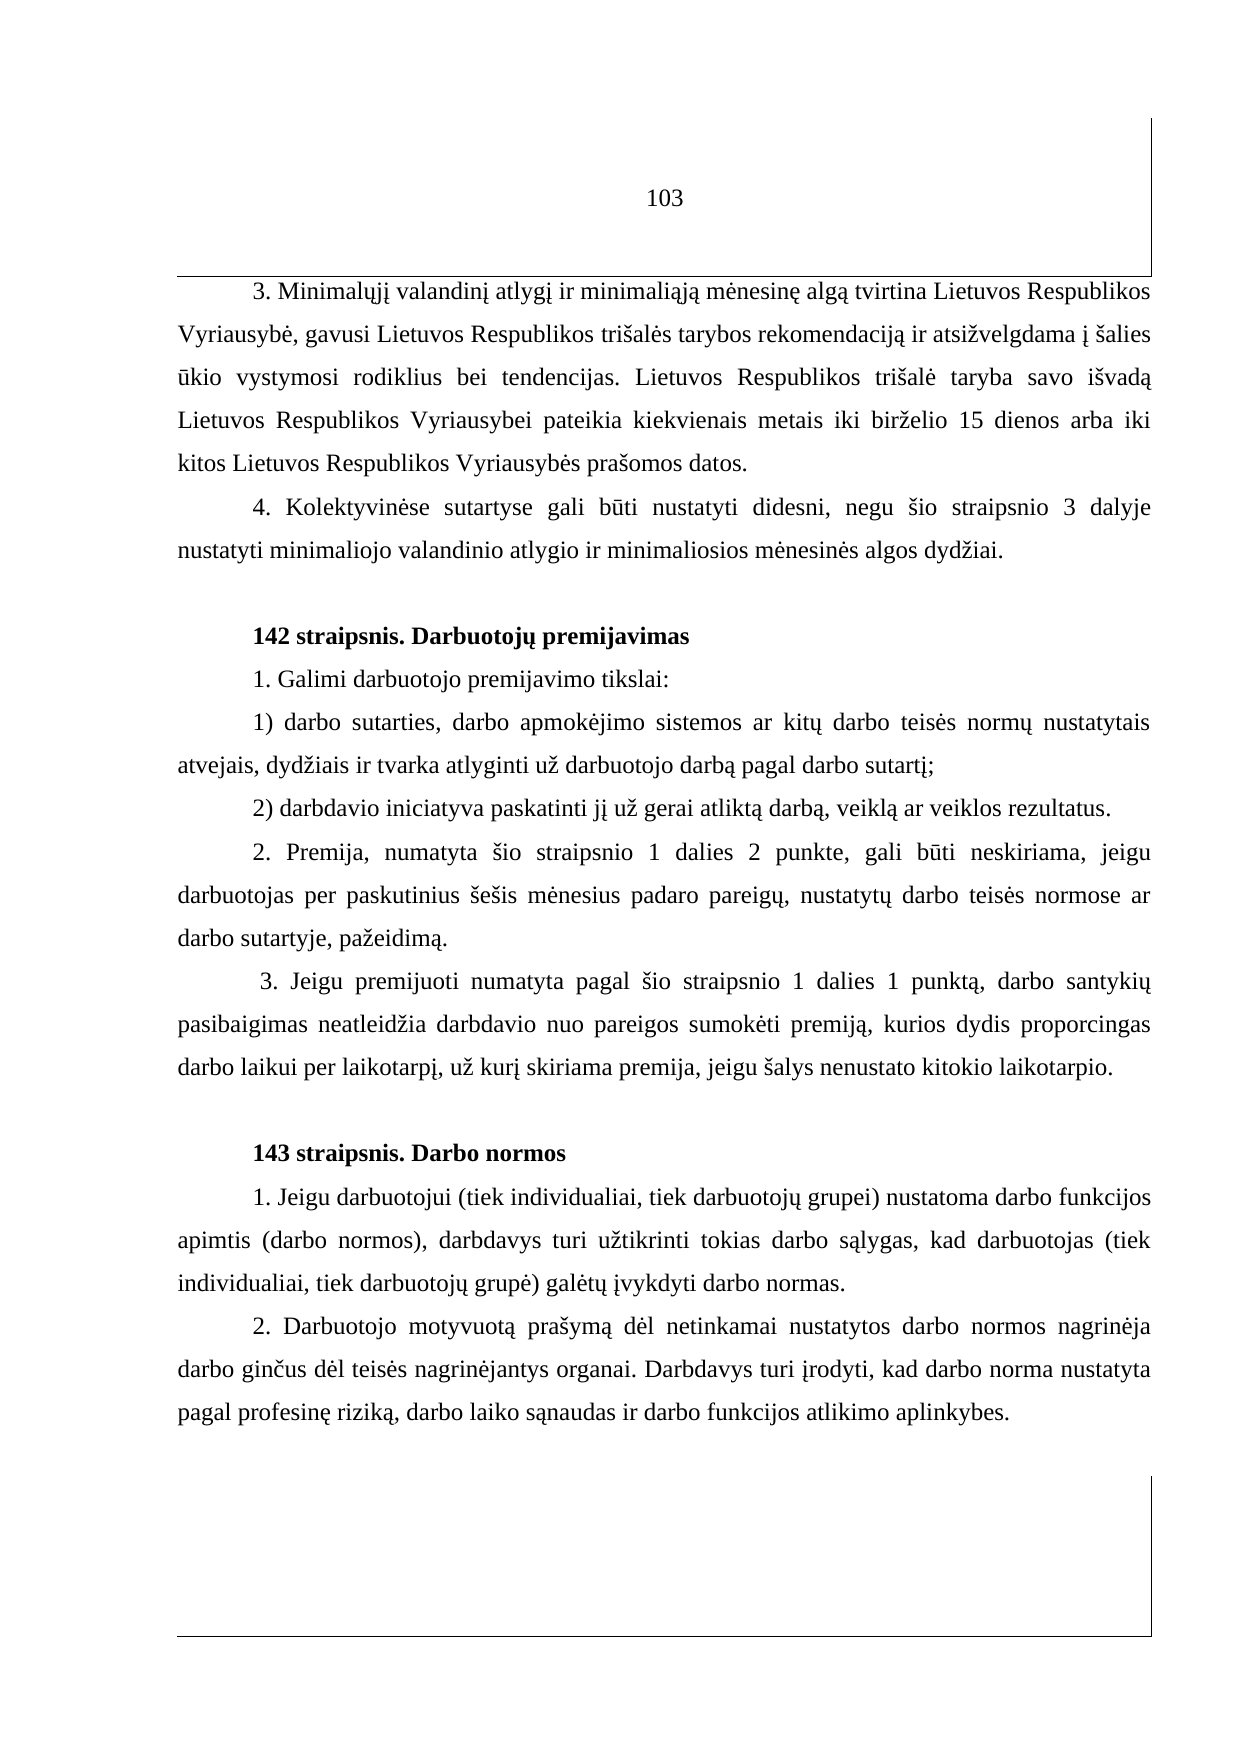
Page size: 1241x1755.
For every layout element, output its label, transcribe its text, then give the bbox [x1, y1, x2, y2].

text 3. Minimalųjį valandinį atlygį ir minimaliąją mėnesinę algą tvirtina Lietuvos Respublikos Vyriausybė, gavusi Lietuvos Respublikos trišalės tarybos rekomendaciją ir atsižvelgdama į šalies ūkio vystymosi rodiklius bei tendencijas. Lietuvos Respublikos trišalė taryba savo išvadą Lietuvos Respublikos Vyriausybei pateikia kiekvienais metais iki birželio 15 dienos arba iki kitos Lietuvos Respublikos Vyriausybės prašomos datos. [177, 276, 1152, 477]
text 2) darbdavio iniciatyva paskatinti jį už gerai atliktą darbą, veiklą ar veiklos rezultatus. [177, 793, 1152, 822]
text 143 straipsnis. Darbo normos [177, 1138, 1152, 1167]
text 2. Darbuotojo motyvuotą prašymą dėl netinkamai nustatytos darbo normos nagrinėja darbo ginčus dėl teisės nagrinėjantys organai. Darbdavys turi įrodyti, kad darbo norma nustatyta pagal profesinę riziką, darbo laiko sąnaudas ir darbo funkcijos atlikimo aplinkybes. [177, 1311, 1152, 1426]
text 4. Kolektyvinėse sutartyse gali būti nustatyti didesni, negu šio straipsnio 3 dalyje nustatyti minimaliojo valandinio atlygio ir minimaliosios mėnesinės algos dydžiai. [177, 492, 1152, 563]
text 1) darbo sutarties, darbo apmokėjimo sistemos ar kitų darbo teisės normų nustatytais atvejais, dydžiais ir tvarka atlyginti už darbuotojo darbą pagal darbo sutartį; [177, 707, 1152, 779]
text 1. Galimi darbuotojo premijavimo tikslai: [177, 664, 1152, 693]
text 3. Jeigu premijuoti numatyta pagal šio straipsnio 1 dalies 1 punktą, darbo santykių pasibaigimas neatleidžia darbdavio nuo pareigos sumokėti premiją, kurios dydis proporcingas darbo laikui per laikotarpį, už kurį skiriama premija, jeigu šalys nenustato kitokio laikotarpio. [177, 966, 1152, 1081]
text 2. Premija, numatyta šio straipsnio 1 dalies 2 punkte, gali būti neskiriama, jeigu darbuotojas per paskutinius šešis mėnesius padaro pareigų, nustatytų darbo teisės normose ar darbo sutartyje, pažeidimą. [177, 837, 1152, 952]
text 142 straipsnis. Darbuotojų premijavimas [177, 621, 1152, 650]
text 1. Jeigu darbuotojui (tiek individualiai, tiek darbuotojų grupei) nustatoma darbo funkcijos apimtis (darbo normos), darbdavys turi užtikrinti tokias darbo sąlygas, kad darbuotojas (tiek individualiai, tiek darbuotojų grupė) galėtų įvykdyti darbo normas. [177, 1182, 1152, 1297]
